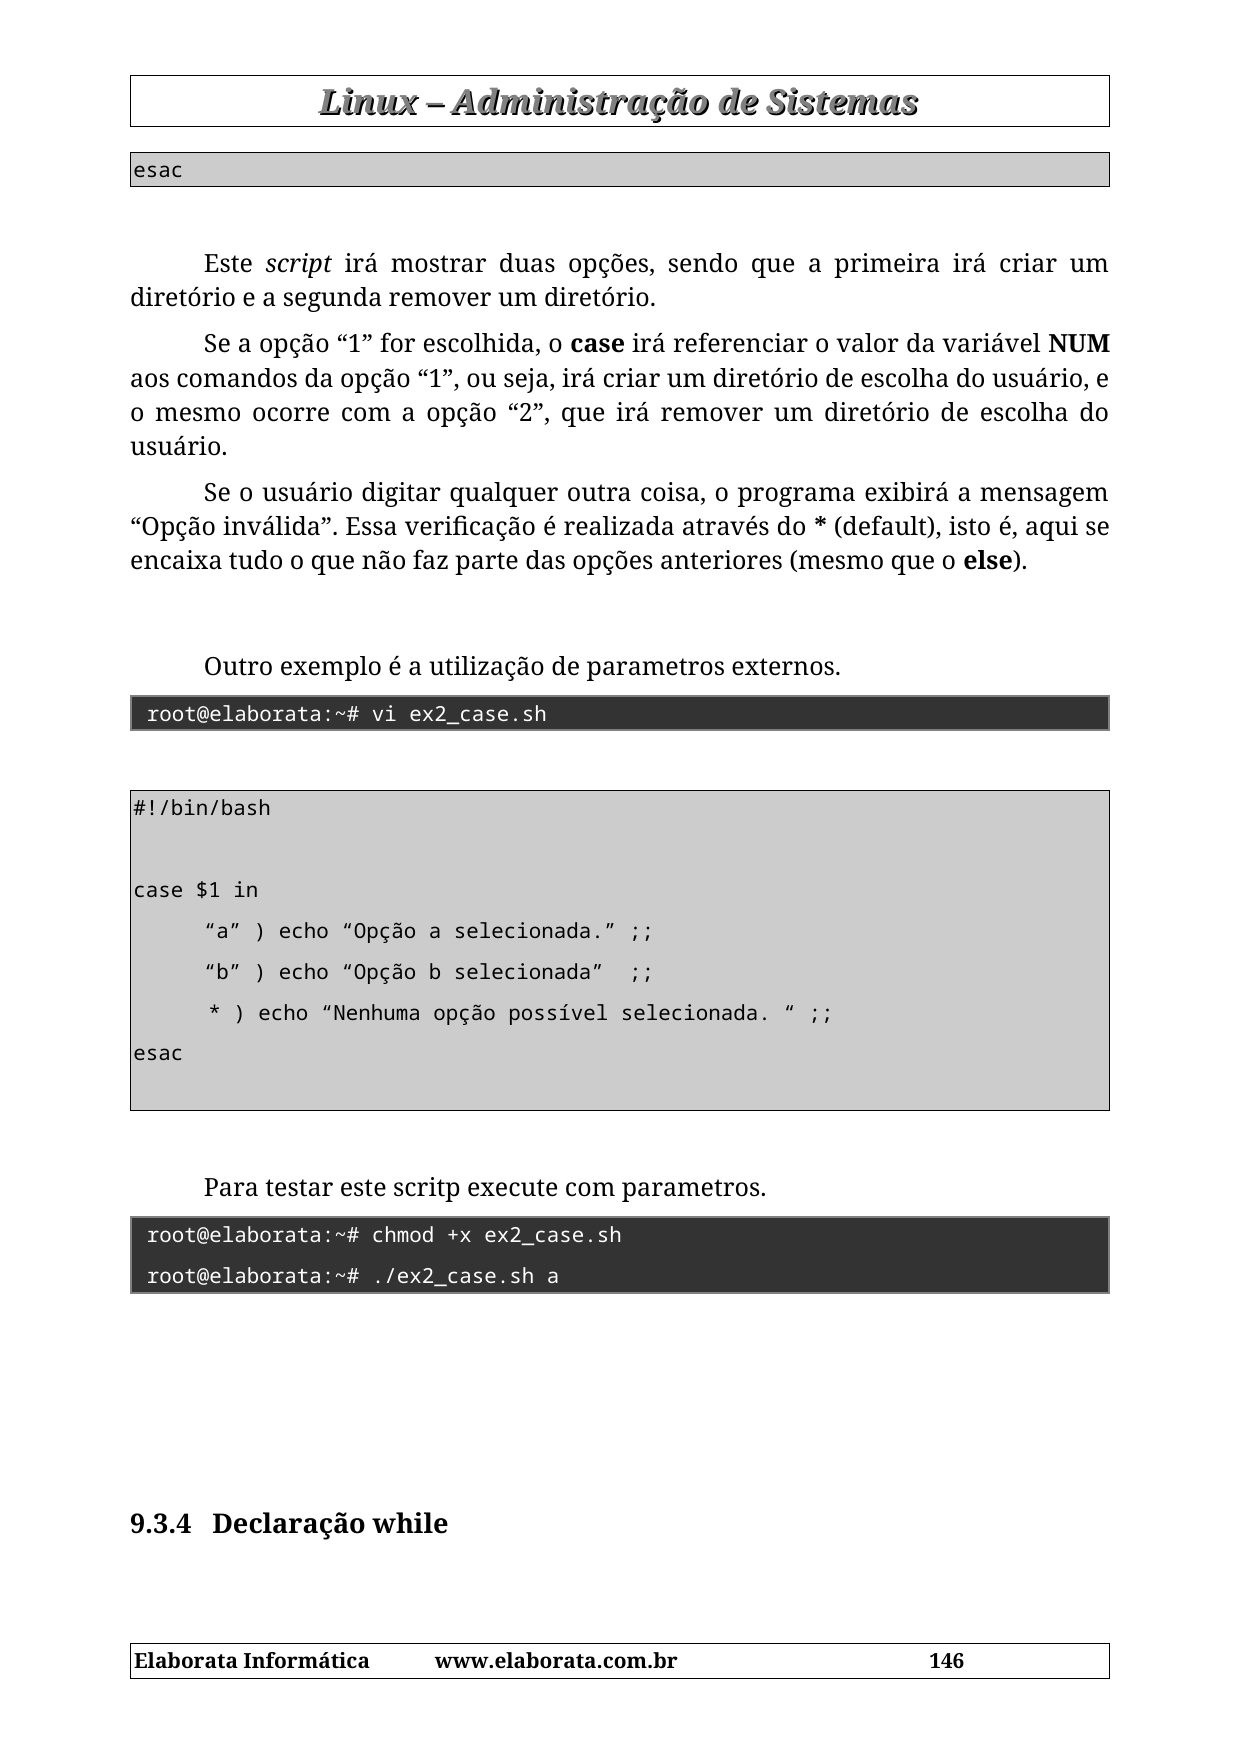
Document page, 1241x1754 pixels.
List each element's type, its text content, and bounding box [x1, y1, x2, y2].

text root@elaborata:~# chmod +x ex2_case.sh [132, 1218, 1108, 1249]
text esac [131, 153, 1109, 186]
text * ) echo “Nenhuma opção possível selecionada. “ ;; [131, 994, 1109, 1026]
text root@elaborata:~# vi ex2_case.sh [132, 697, 1108, 729]
text “b” ) echo “Opção b selecionada” ;; [131, 954, 1109, 985]
text “a” ) echo “Opção a selecionada.” ;; [131, 913, 1109, 944]
text Outro exemplo é a utilização de parametros externos. [130, 648, 1110, 682]
text Se a opção “1” for escolhida, o case irá referenciar o valor da variável NUM aos comandos da opção “1”, ou seja, irá criar um diretório de escolha do usuário, e o mesmo ocorre com a opção “2”, que irá remover um diretório de escolha do usuário. [130, 326, 1110, 462]
text Este script irá mostrar duas opções, sendo que a primeira irá criar um diretório e a segunda remover um diretório. [130, 246, 1110, 314]
text #!/bin/bash [131, 791, 1109, 822]
text Para testar este scritp execute com parametros. [130, 1170, 1110, 1204]
text root@elaborata:~# ./ex2_case.sh a [132, 1257, 1108, 1292]
text Se o usuário digitar qualquer outra coisa, o programa exibirá a mensagem “Opção inválida”. Essa verificação é realizada através do * (default), isto é, aqui se encaixa tudo o que não faz parte das opções anteriores (mesmo que o else). [130, 475, 1110, 577]
text esac [131, 1035, 1109, 1067]
text case $1 in [131, 872, 1109, 903]
subtitle Declaração while [130, 1504, 1110, 1541]
